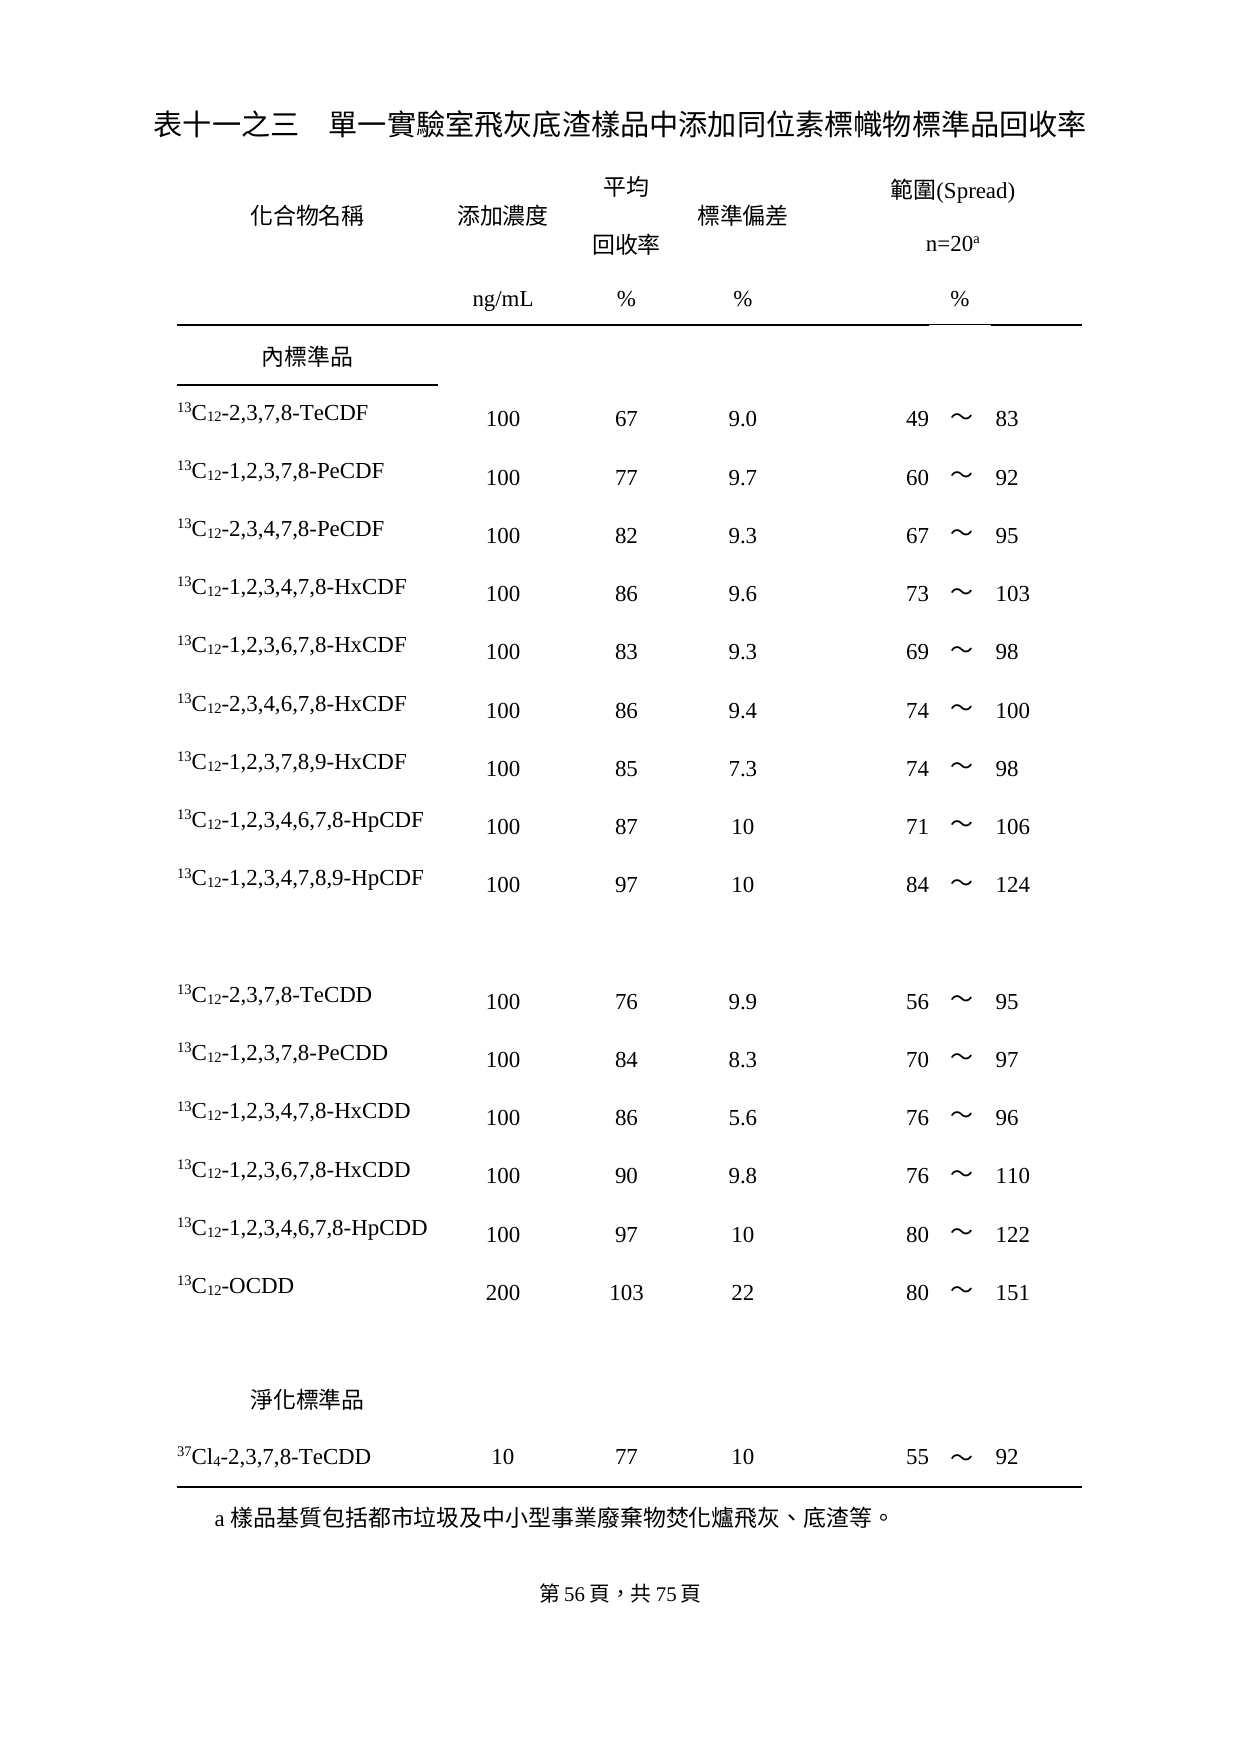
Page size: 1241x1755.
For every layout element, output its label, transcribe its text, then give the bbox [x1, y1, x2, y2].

table_cell [684, 1369, 801, 1427]
table_cell ～ [929, 384, 995, 444]
table_cell 87 [568, 794, 684, 852]
table_cell 56 [801, 969, 928, 1027]
table_cell ～ [929, 736, 995, 794]
table_cell 106 [995, 794, 1082, 852]
table_cell 85 [568, 736, 684, 794]
table_cell [568, 326, 684, 384]
table_cell 151 [995, 1260, 1082, 1318]
table_cell 103 [995, 561, 1082, 619]
table_cell 100 [438, 677, 568, 736]
table_cell 98 [995, 619, 1082, 677]
table_cell [684, 910, 801, 968]
table_cell [568, 910, 684, 968]
table_cell 86 [568, 677, 684, 736]
table_cell 100 [438, 1027, 568, 1085]
table_cell 77 [568, 444, 684, 503]
table_cell [801, 1369, 928, 1427]
table_cell 100 [438, 561, 568, 619]
table_cell [438, 1318, 568, 1369]
table_cell 97 [995, 1027, 1082, 1085]
table_cell [801, 326, 928, 384]
table_cell 122 [995, 1201, 1082, 1259]
table_cell [995, 1369, 1082, 1427]
table_cell 84 [568, 1027, 684, 1085]
table_header 平均 回收率 [568, 156, 684, 272]
table_cell 100 [438, 1085, 568, 1143]
table_cell 9.3 [684, 619, 801, 677]
table_cell ～ [929, 1085, 995, 1143]
table_cell 13C12-2,3,4,7,8-PeCDF [177, 503, 437, 561]
table_cell 10 [438, 1428, 568, 1486]
table_cell 97 [568, 852, 684, 910]
table_cell 淨化標準品 [177, 1369, 437, 1427]
table_cell [568, 1369, 684, 1427]
table_cell 9.3 [684, 503, 801, 561]
table_cell 80 [801, 1260, 928, 1318]
table_cell 內標準品 [177, 326, 437, 384]
table_cell 95 [995, 503, 1082, 561]
table_cell 69 [801, 619, 928, 677]
table_cell 67 [568, 384, 684, 444]
table_cell 55 [801, 1428, 928, 1486]
table_cell [929, 1318, 995, 1369]
table_cell ng/mL [438, 273, 568, 324]
table_cell 71 [801, 794, 928, 852]
table_cell [438, 326, 568, 384]
table_cell 100 [438, 1143, 568, 1201]
table_cell 10 [684, 1201, 801, 1259]
table_cell 13C12-1,2,3,4,7,8,9-HpCDF [177, 852, 437, 910]
table_cell 80 [801, 1201, 928, 1259]
table_cell 100 [438, 503, 568, 561]
table_cell ～ [929, 619, 995, 677]
table_cell [995, 1318, 1082, 1369]
table_cell ～ [929, 677, 995, 736]
table_cell 73 [801, 561, 928, 619]
table_cell 98 [995, 736, 1082, 794]
table_cell 92 [995, 444, 1082, 503]
table_cell ～ [929, 503, 995, 561]
table_cell 100 [438, 384, 568, 444]
table_cell 77 [568, 1428, 684, 1486]
table_cell 100 [438, 736, 568, 794]
table_cell 100 [438, 444, 568, 503]
table_cell 49 [801, 384, 928, 444]
table_cell 96 [995, 1085, 1082, 1143]
table_header 化合物名稱 [177, 156, 437, 272]
table_cell 67 [801, 503, 928, 561]
table_cell 100 [438, 969, 568, 1027]
table_cell [684, 1318, 801, 1369]
table_cell 76 [801, 1085, 928, 1143]
table_cell 83 [995, 384, 1082, 444]
table_cell 60 [801, 444, 928, 503]
table_cell 13C12-2,3,7,8-TeCDD [177, 969, 437, 1027]
text 表十一之三 單一實驗室飛灰底渣樣品中添加同位素標幟物標準品回收率 [148, 101, 1093, 143]
table_header 標準偏差 [684, 156, 801, 272]
table_cell [801, 910, 928, 968]
table_cell 74 [801, 736, 928, 794]
table_cell 10 [684, 794, 801, 852]
table_cell 92 [995, 1428, 1082, 1486]
table_cell 97 [568, 1201, 684, 1259]
table_cell [684, 326, 801, 384]
table_cell [438, 910, 568, 968]
table_cell 86 [568, 561, 684, 619]
table_cell 86 [568, 1085, 684, 1143]
table_cell ～ [929, 1027, 995, 1085]
table_cell [801, 273, 928, 324]
table_cell 13C12-1,2,3,4,6,7,8-HpCDD [177, 1201, 437, 1259]
table_header 添加濃度 [438, 156, 568, 272]
table_cell 7.3 [684, 736, 801, 794]
table_cell 95 [995, 969, 1082, 1027]
table_cell 10 [684, 1428, 801, 1486]
table_cell [929, 910, 995, 968]
table_cell [995, 326, 1082, 384]
table_cell 22 [684, 1260, 801, 1318]
table_cell ～ [929, 444, 995, 503]
table_cell 5.6 [684, 1085, 801, 1143]
table_cell 100 [995, 677, 1082, 736]
table_cell 13C12-1,2,3,4,7,8-HxCDF [177, 561, 437, 619]
table_cell 13C12-1,2,3,6,7,8-HxCDD [177, 1143, 437, 1201]
table_cell % [568, 273, 684, 324]
table_cell ～ [929, 1428, 995, 1486]
table_cell ～ [929, 1201, 995, 1259]
table_cell 100 [438, 852, 568, 910]
table_cell [177, 273, 437, 324]
table_cell 13C12-1,2,3,7,8-PeCDD [177, 1027, 437, 1085]
table_cell [929, 325, 995, 384]
table_cell 13C12-1,2,3,6,7,8-HxCDF [177, 619, 437, 677]
table_cell 82 [568, 503, 684, 561]
table_cell 13C12-OCDD [177, 1260, 437, 1318]
table_cell 13C12-1,2,3,4,7,8-HxCDD [177, 1085, 437, 1143]
table_cell 9.0 [684, 384, 801, 444]
table_cell 9.4 [684, 677, 801, 736]
table_cell 9.8 [684, 1143, 801, 1201]
table_cell 90 [568, 1143, 684, 1201]
table_cell 84 [801, 852, 928, 910]
table_cell 10 [684, 852, 801, 910]
table_cell ～ [929, 794, 995, 852]
table_cell 13C12-2,3,4,6,7,8-HxCDF [177, 677, 437, 736]
table_cell 37Cl4-2,3,7,8-TeCDD [177, 1428, 437, 1486]
table_cell ～ [929, 852, 995, 910]
table_cell ～ [929, 969, 995, 1027]
table_cell 9.7 [684, 444, 801, 503]
table_cell 83 [568, 619, 684, 677]
table_cell 70 [801, 1027, 928, 1085]
table_cell 200 [438, 1260, 568, 1318]
table_cell 76 [801, 1143, 928, 1201]
table_cell [438, 1369, 568, 1427]
table_cell 9.6 [684, 561, 801, 619]
table_cell [568, 1318, 684, 1369]
table_cell 103 [568, 1260, 684, 1318]
table_cell [177, 910, 437, 968]
table_cell % [929, 273, 991, 324]
table_cell 13C12-1,2,3,7,8,9-HxCDF [177, 736, 437, 794]
table_cell ～ [929, 561, 995, 619]
table_cell 13C12-1,2,3,4,6,7,8-HpCDF [177, 794, 437, 852]
table_cell 76 [568, 969, 684, 1027]
table_cell 100 [438, 1201, 568, 1259]
table_cell % [684, 273, 801, 324]
table_cell 13C12-2,3,7,8-TeCDF [177, 386, 437, 444]
text a 樣品基質包括都市垃圾及中小型事業廢棄物焚化爐飛灰、底渣等。 [148, 1500, 1093, 1533]
table_cell ～ [929, 1143, 995, 1201]
table_cell 9.9 [684, 969, 801, 1027]
table_cell 100 [438, 619, 568, 677]
table_cell [929, 1369, 995, 1427]
table_cell 8.3 [684, 1027, 801, 1085]
table_cell 13C12-1,2,3,7,8-PeCDF [177, 444, 437, 503]
table_cell 110 [995, 1143, 1082, 1201]
table_cell ～ [929, 1260, 995, 1318]
table_cell [801, 1318, 928, 1369]
table_cell 74 [801, 677, 928, 736]
table_cell [995, 910, 1082, 968]
table_cell [177, 1318, 437, 1369]
table_header 範圍(Spread) n=20a [801, 156, 1082, 272]
table_cell 124 [995, 852, 1082, 910]
table_cell 100 [438, 794, 568, 852]
table_cell [991, 273, 1082, 324]
